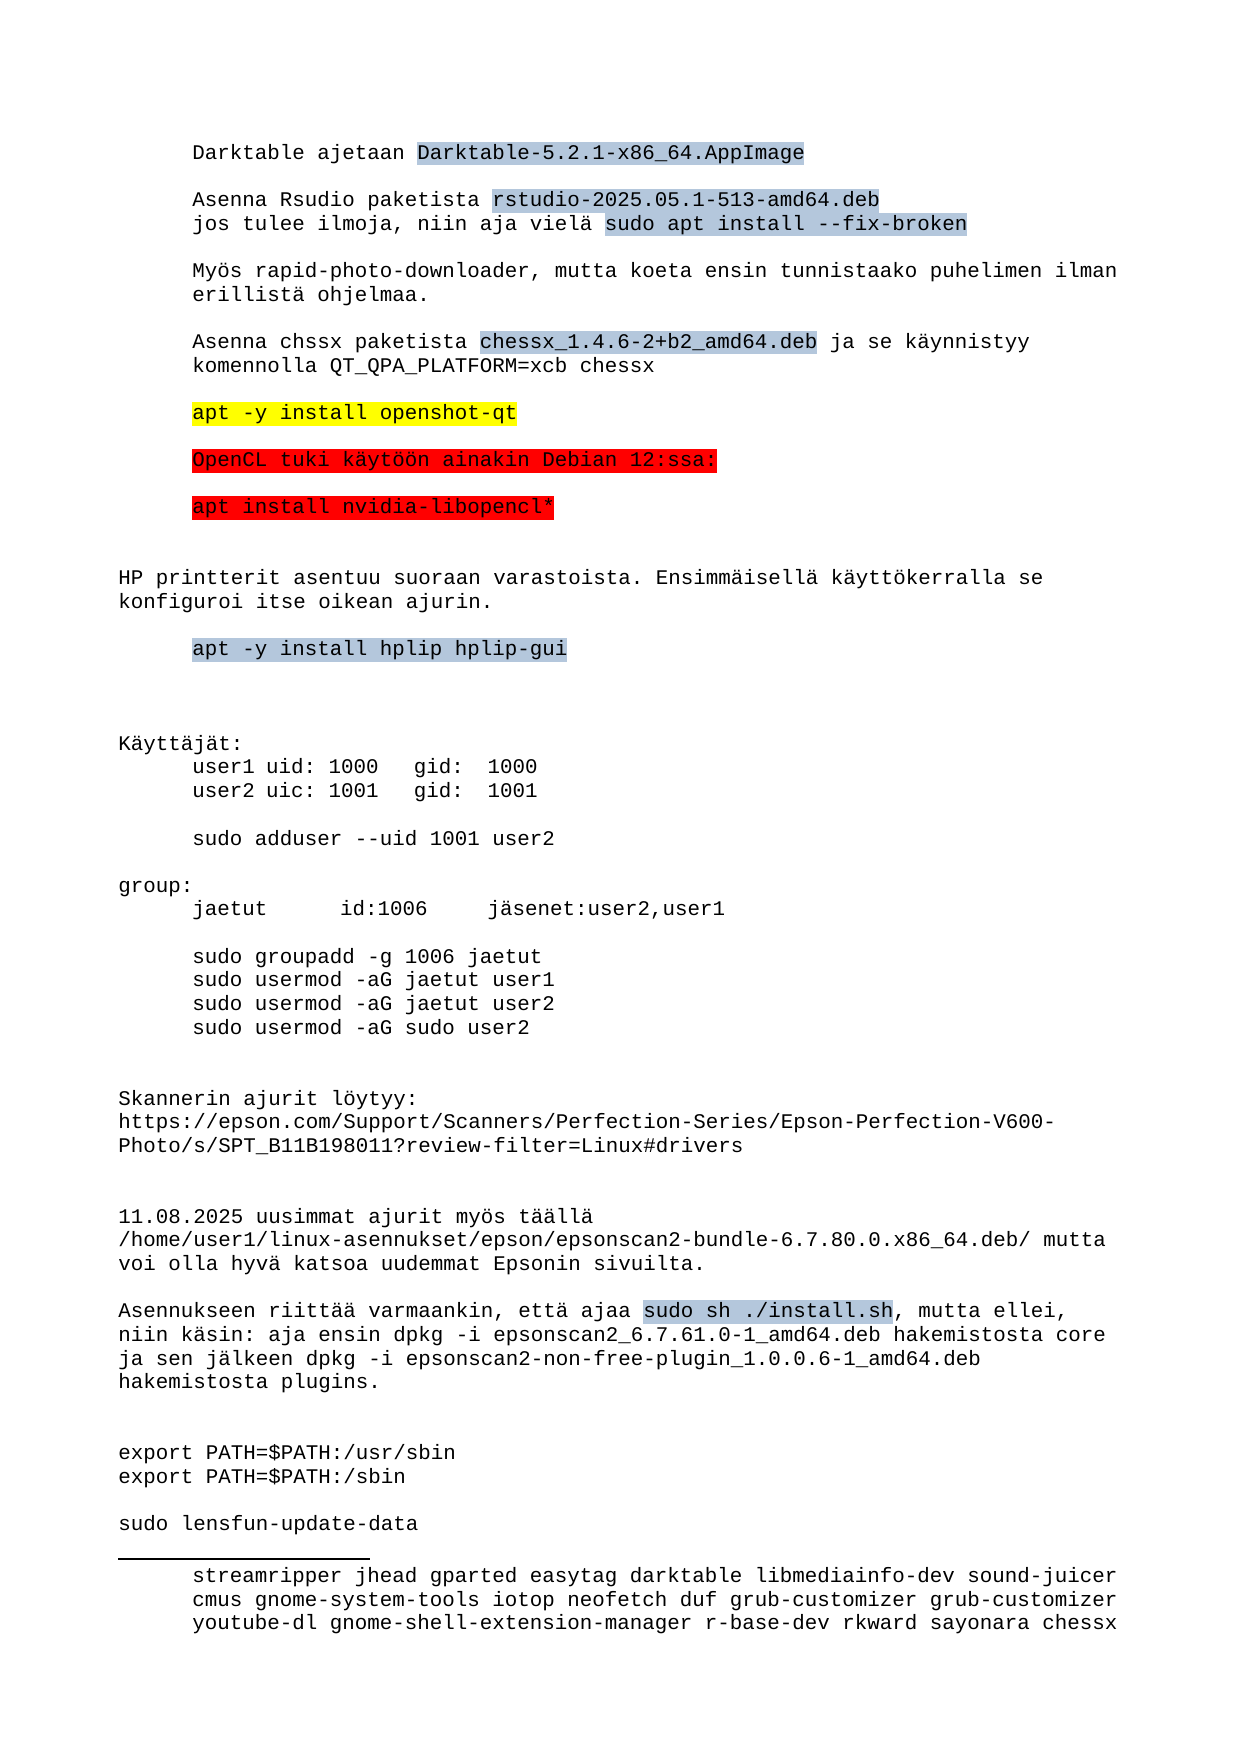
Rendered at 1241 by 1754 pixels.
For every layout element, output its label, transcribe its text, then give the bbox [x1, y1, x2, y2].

text sudo groupadd -g 1006 jaetut [192, 946, 1122, 969]
text user2 uic: 1001 gid: 1001 [192, 780, 1122, 804]
text sudo adduser --uid 1001 user2 [192, 827, 1122, 851]
text HP printterit asentuu suoraan varastoista. Ensimmäisellä käyttökerralla se konfiguroi itse oikean ajurin. [118, 567, 1122, 615]
text export PATH=$PATH:/sbin [118, 1466, 1122, 1489]
text Darktable ajetaan Darktable-5.2.1-x86_64.AppImage [192, 142, 1122, 165]
text Asenna chssx paketista chessx_1.4.6-2+b2_amd64.deb ja se käynnistyy komennolla QT_QPA_PLATFORM=xcb chessx [192, 331, 1122, 378]
text user1 uid: 1000 gid: 1000 [192, 757, 1122, 780]
text jaetut id:1006 jäsenet:user2,user1 [192, 898, 1122, 922]
text group: [118, 875, 1122, 898]
text Skannerin ajurit löytyy: https://epson.com/Support/Scanners/Perfection-Series/Epson-Perfection-V600-Photo/s/SPT_B11B198011?review-filter=Linux#drivers [118, 1088, 1122, 1158]
text apt install nvidia-libopencl* [192, 496, 1122, 520]
text sudo usermod -aG sudo user2 [192, 1017, 1122, 1040]
text 11.08.2025 uusimmat ajurit myös täällä /home/user1/linux-asennukset/epson/epsonscan2-bundle-6.7.80.0.x86_64.deb/ mutta voi olla hyvä katsoa uudemmat Epsonin sivuilta. [118, 1206, 1122, 1277]
text apt -y install hplip hplip-gui [192, 638, 1122, 662]
text streamripper jhead gparted easytag darktable libmediainfo-dev sound-juicer cmus gnome-system-tools iotop neofetch duf grub-customizer grub-customizer youtube-dl gnome-shell-extension-manager r-base-dev rkward sayonara chessx [192, 1565, 1122, 1636]
text Asennukseen riittää varmaankin, että ajaa sudo sh ./install.sh, mutta ellei, niin käsin: aja ensin dpkg -i epsonscan2_6.7.61.0-1_amd64.deb hakemistosta core ja sen jälkeen dpkg -i epsonscan2-non-free-plugin_1.0.0.6-1_amd64.deb hakemistosta plugins. [118, 1300, 1122, 1395]
text export PATH=$PATH:/usr/sbin [118, 1442, 1122, 1466]
text OpenCL tuki käytöön ainakin Debian 12:ssa: [192, 449, 1122, 496]
text Käyttäjät: [118, 733, 1122, 757]
text sudo usermod -aG jaetut user1 [192, 969, 1122, 993]
text Myös rapid-photo-downloader, mutta koeta ensin tunnistaako puhelimen ilman erillistä ohjelmaa. [192, 260, 1122, 307]
text apt -y install openshot-qt [192, 402, 1122, 426]
text sudo usermod -aG jaetut user2 [192, 993, 1122, 1017]
text jos tulee ilmoja, niin aja vielä sudo apt install --fix-broken [192, 213, 1122, 236]
text sudo lensfun-update-data [118, 1513, 1122, 1537]
text Asenna Rsudio paketista rstudio-2025.05.1-513-amd64.deb [192, 189, 1122, 213]
